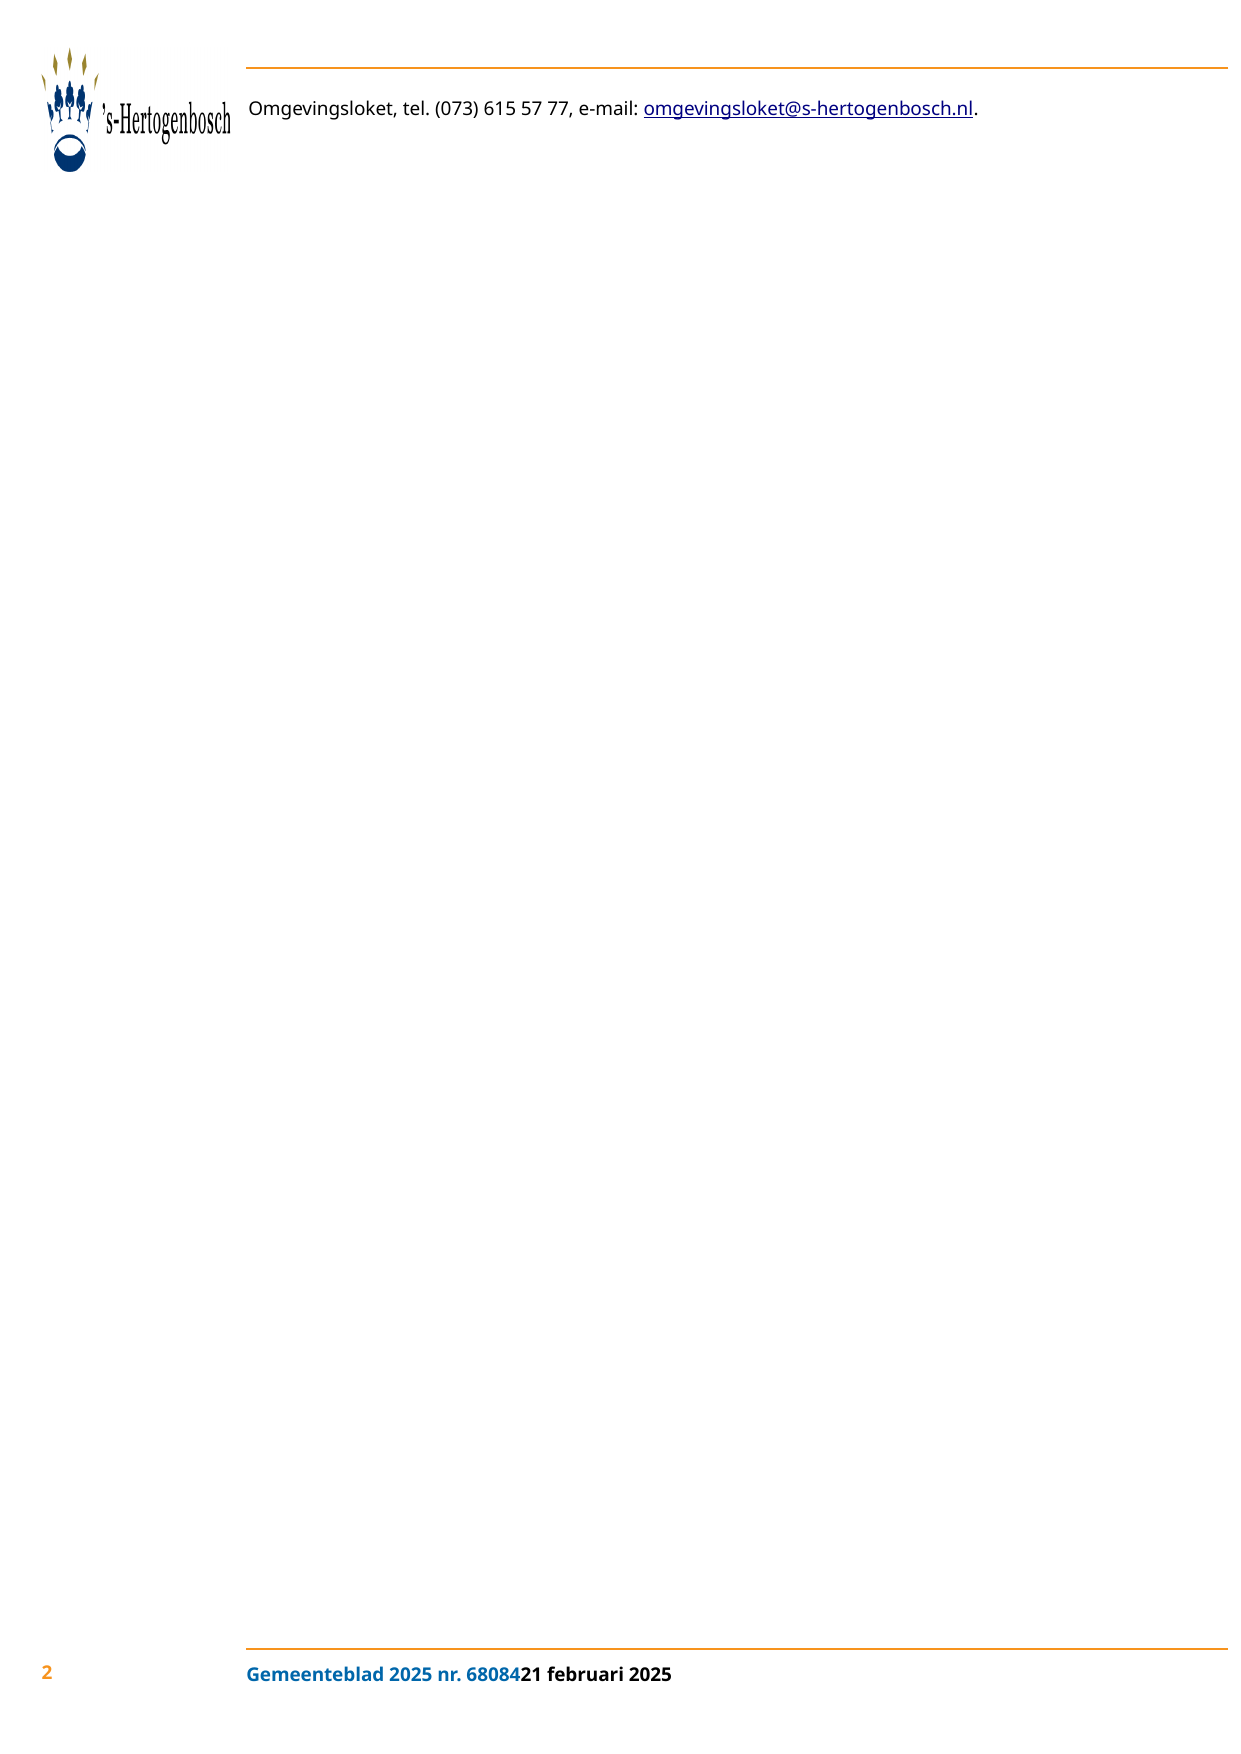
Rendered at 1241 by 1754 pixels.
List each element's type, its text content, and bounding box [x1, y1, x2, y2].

picture [41, 47, 231, 172]
text Omgevingsloket, tel. (073) 615 57 77, e-mail: omgevingsloket@s-hertogenbosch.nl. [248, 95, 1152, 121]
